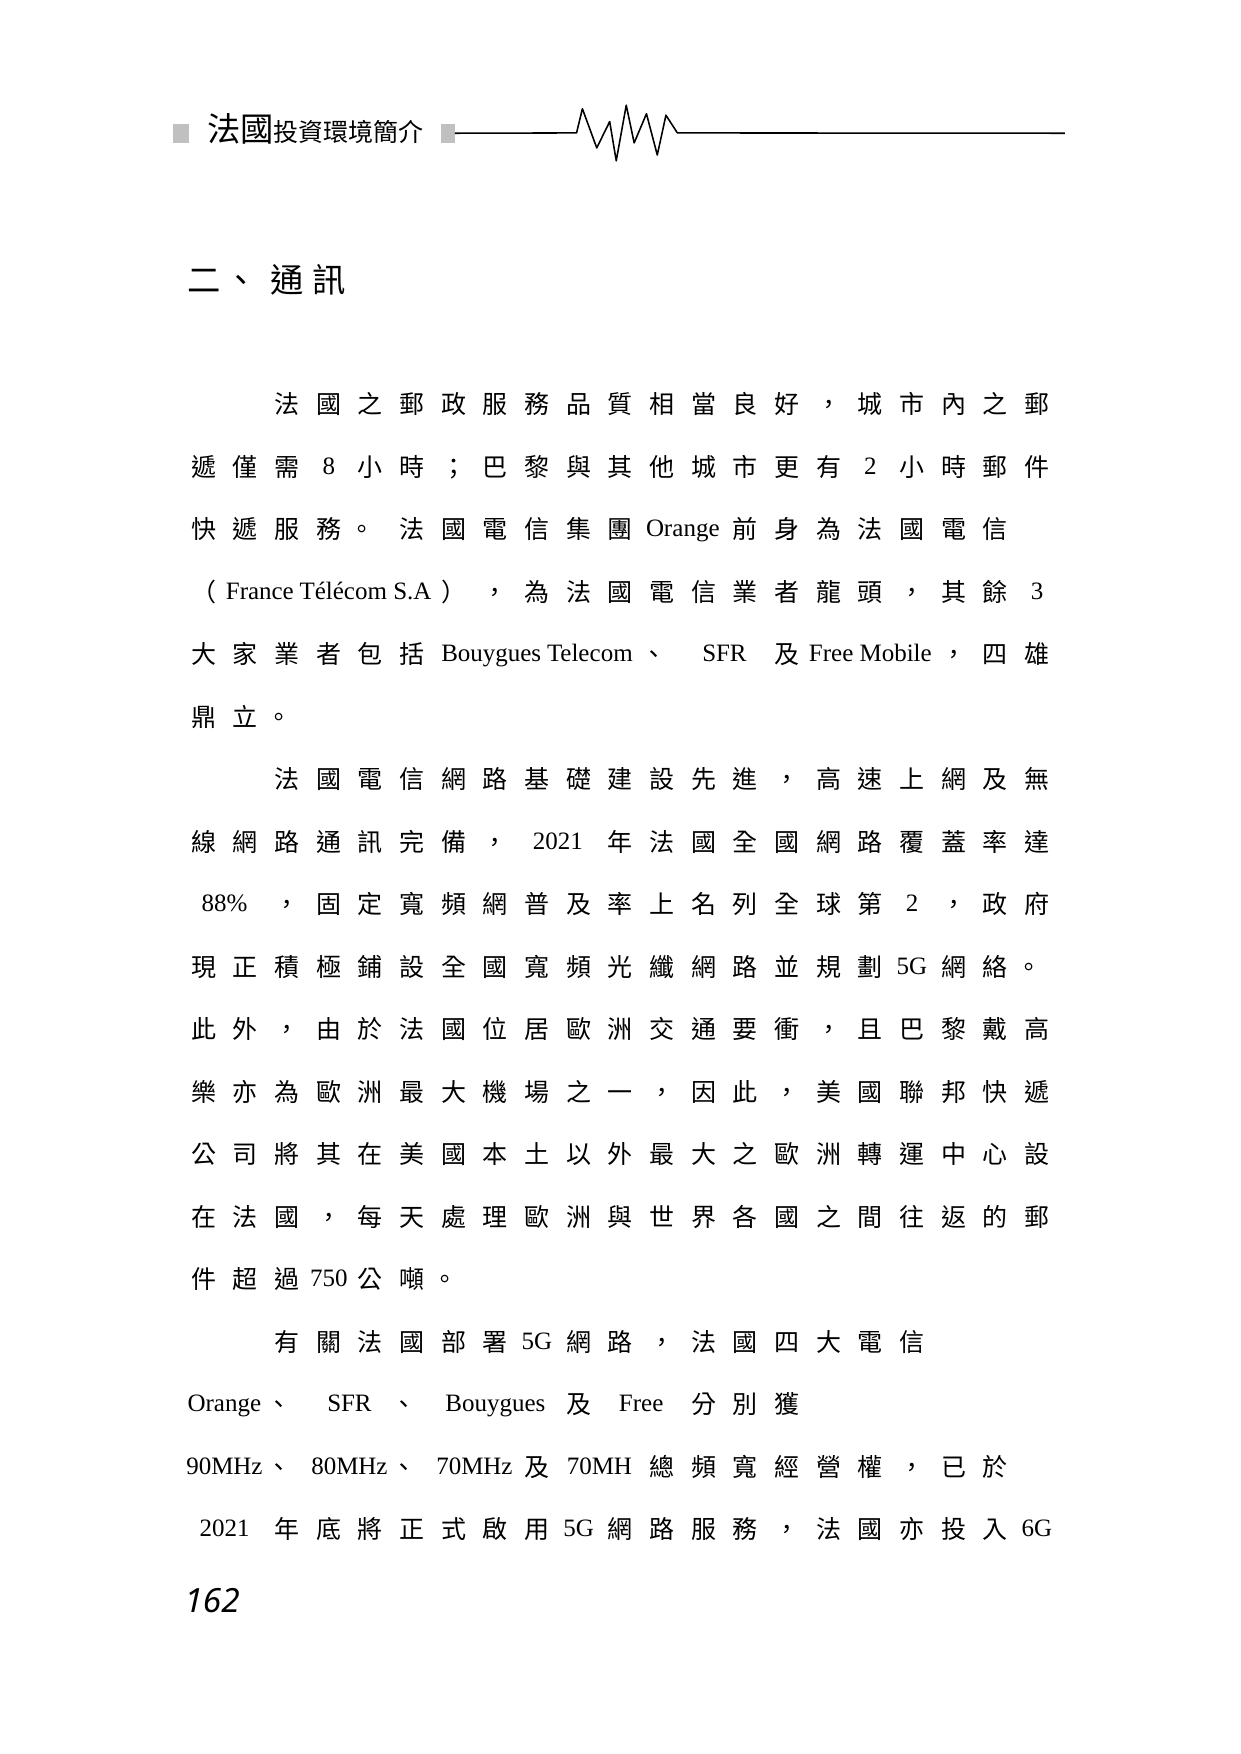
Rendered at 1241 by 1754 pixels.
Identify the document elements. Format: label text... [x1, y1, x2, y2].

text 法國之郵政服務品質相當良好，城市內之郵遞僅需8小時；巴黎與其他城市更有2小時郵件快遞服務。法國電信集團Orange前身為法國電信（France Télécom S.A），為法國電信業者龍頭，其餘3大家業者包括Bouygues Telecom、SFR及Free Mobile，四雄鼎立。 [183, 361, 1058, 736]
text 法國電信網路基礎建設先進，高速上網及無線網路通訊完備，2021年法國全國網路覆蓋率達88%，固定寬頻網普及率上名列全球第2，政府現正積極鋪設全國寬頻光纖網路並規劃5G網絡。此外，由於法國位居歐洲交通要衝，且巴黎戴高樂亦為歐洲最大機場之一，因此，美國聯邦快遞公司將其在美國本土以外最大之歐洲轉運中心設在法國，每天處理歐洲與世界各國之間往返的郵件超過750公噸。 [183, 736, 1058, 1299]
text 二、通訊 [183, 236, 1058, 299]
text 有關法國部署5G網路，法國四大電信Orange、SFR、Bouygues及Free分別獲90MHz、80MHz、70MHz及70MH總頻寬經營權，已於2021年底將正式啟用5G網路服務，法國亦投入6G [183, 1299, 1058, 1549]
